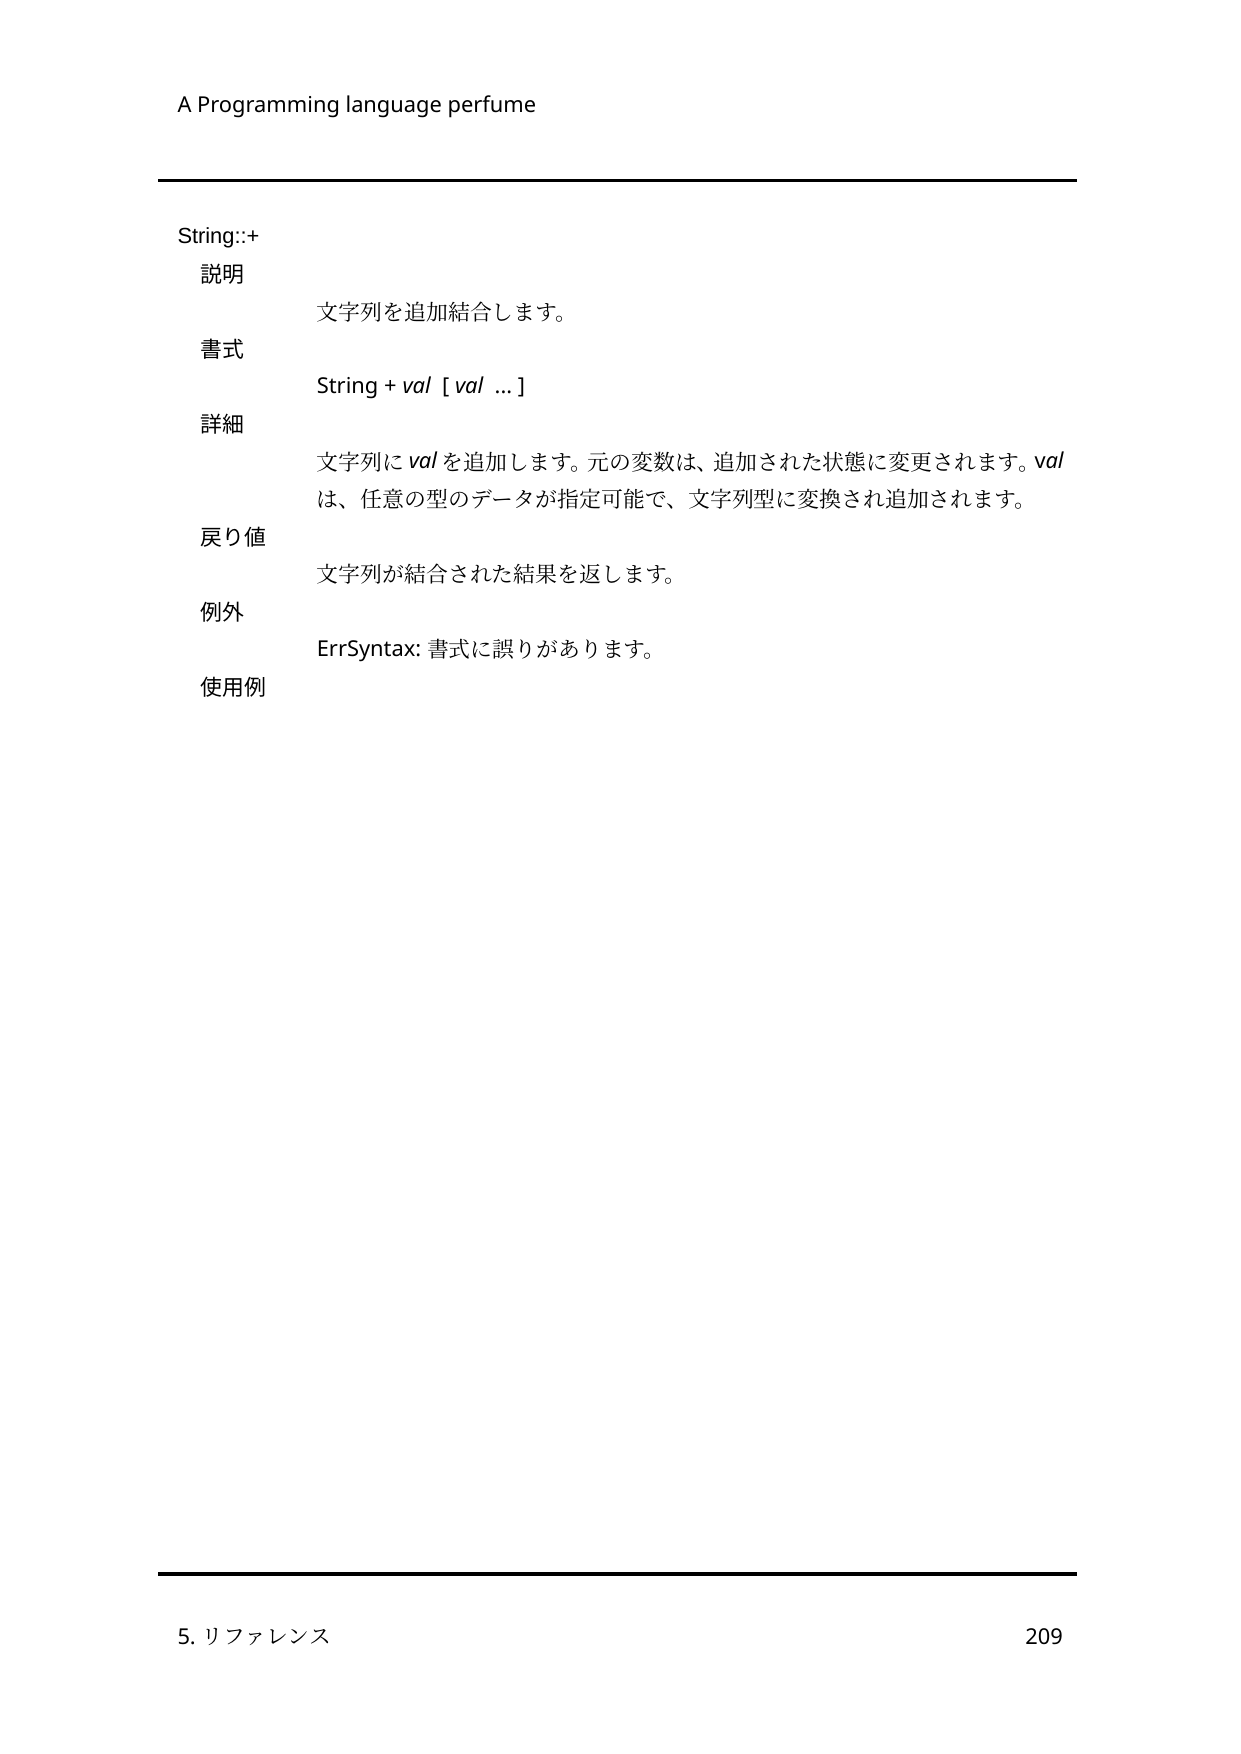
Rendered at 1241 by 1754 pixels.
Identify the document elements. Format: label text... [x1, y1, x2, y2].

table_cell ErrSyntax: 書式に誤りがあります。 [317, 592, 1063, 667]
table_cell 文字列にvalを追加します。元の変数は、追加された状態に変更されます。valは、任意の型のデータが指定可能で、文字列型に変換され追加されます。 [317, 404, 1063, 517]
table_cell 文字列が結合された結果を返します。 [317, 517, 1063, 592]
table_cell 戻り値 [200, 517, 317, 592]
table_cell [317, 667, 1063, 742]
table_header 文字列を追加結合します。 [317, 254, 1063, 329]
table_header 説明 [200, 254, 317, 329]
subtitle String::+ [177, 217, 1063, 254]
table_cell String + val [ val ... ] [317, 329, 1063, 404]
table_cell 書式 [200, 329, 317, 404]
table_cell 詳細 [200, 404, 317, 517]
table_cell 例外 [200, 592, 317, 667]
table_cell 使用例 [200, 667, 317, 742]
